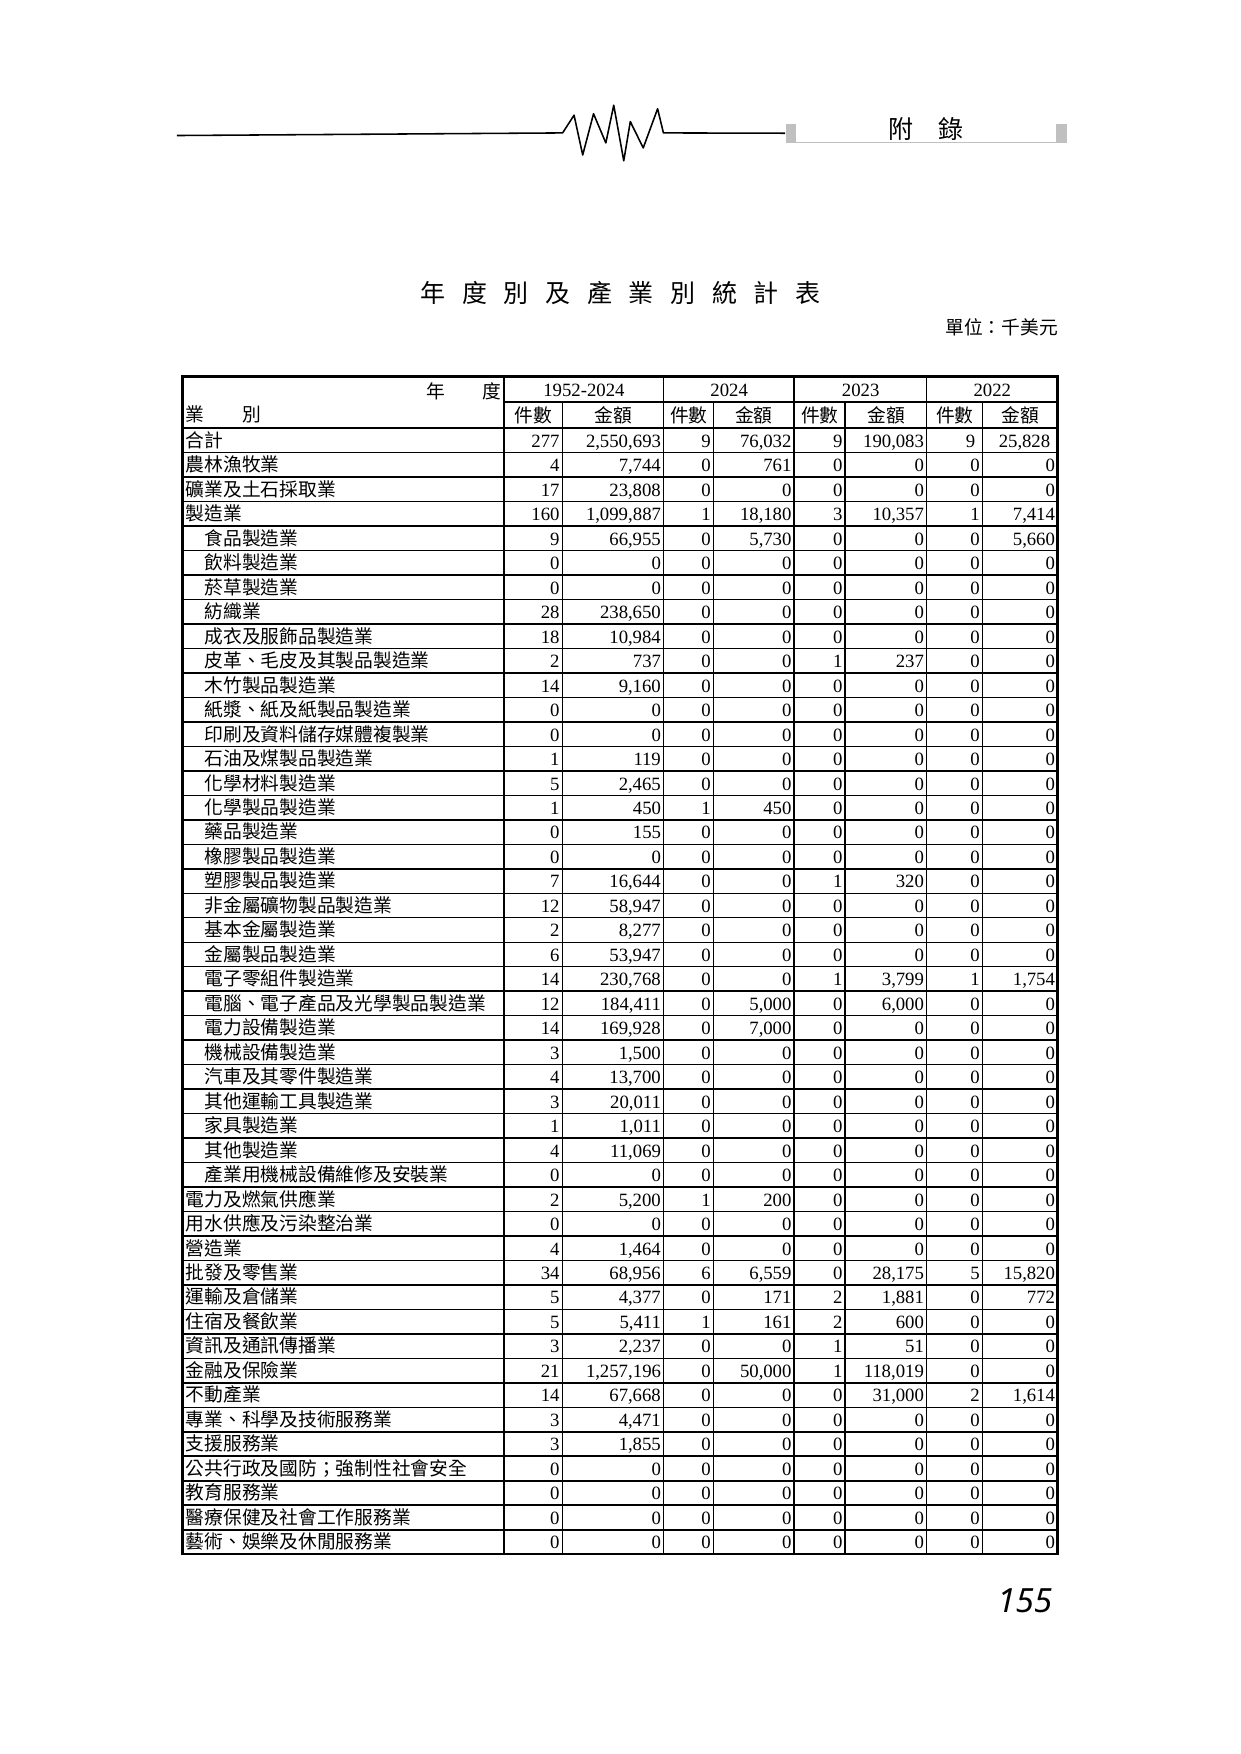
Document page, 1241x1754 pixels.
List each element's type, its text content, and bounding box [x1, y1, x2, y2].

table_cell 3,799 [846, 967, 926, 990]
table_cell 0 [795, 1016, 844, 1039]
table_cell 0 [795, 1261, 844, 1284]
table_cell 0 [983, 1408, 1056, 1431]
table_cell 0 [563, 723, 663, 746]
table_cell 0 [983, 1065, 1056, 1088]
table_cell 0 [983, 723, 1056, 746]
table_cell 0 [927, 1531, 982, 1553]
table_cell 320 [846, 870, 926, 892]
table_cell 不動產業 [184, 1384, 503, 1406]
table_cell 0 [927, 943, 982, 966]
table_cell 0 [795, 1188, 844, 1211]
table_cell 0 [927, 1041, 982, 1064]
table_cell 0 [795, 1065, 844, 1088]
table_cell 0 [664, 1016, 713, 1039]
table_cell 0 [983, 796, 1056, 819]
table_cell 0 [983, 625, 1056, 648]
table_cell 塑膠製品製造業 [184, 870, 503, 892]
table_cell 6,559 [714, 1261, 793, 1284]
table_cell 0 [714, 576, 793, 599]
table_cell 3 [505, 1041, 562, 1064]
table_cell 用水供應及污染整治業 [184, 1212, 503, 1235]
table_cell 4 [505, 1139, 562, 1162]
table_cell 0 [714, 674, 793, 697]
table_cell 0 [664, 1237, 713, 1259]
table_cell 礦業及土石採取業 [184, 478, 503, 501]
table_cell 0 [795, 1041, 844, 1064]
table_cell 批發及零售業 [184, 1261, 503, 1284]
table_cell 9 [795, 429, 844, 452]
table_cell 0 [846, 527, 926, 550]
table_cell 2 [927, 1384, 982, 1406]
table_cell 0 [846, 845, 926, 868]
table_cell 0 [846, 1163, 926, 1186]
table_cell 製造業 [184, 502, 503, 525]
table_cell 0 [795, 894, 844, 917]
table_cell 11,069 [563, 1139, 663, 1162]
table_cell 0 [714, 870, 793, 892]
table_cell 0 [795, 1433, 844, 1455]
table_cell 0 [983, 1237, 1056, 1259]
table_cell 0 [714, 1335, 793, 1357]
table_cell 0 [714, 845, 793, 868]
table_cell 0 [927, 747, 982, 770]
table_cell 0 [714, 1482, 793, 1504]
table_cell 0 [714, 1506, 793, 1529]
table_cell 件數 [927, 403, 982, 427]
table_cell 7 [505, 870, 562, 892]
table_cell 0 [846, 478, 926, 501]
table_cell 21 [505, 1359, 562, 1382]
table_cell 0 [983, 821, 1056, 843]
table_cell 0 [846, 943, 926, 966]
table_cell 0 [505, 1163, 562, 1186]
table_cell 醫療保健及社會工作服務業 [184, 1506, 503, 1529]
table_cell 9,160 [563, 674, 663, 697]
table_cell 0 [927, 1188, 982, 1211]
table_cell 0 [795, 698, 844, 721]
table_cell 0 [795, 796, 844, 819]
table_cell 2,237 [563, 1335, 663, 1357]
table_cell 營造業 [184, 1237, 503, 1259]
table_cell 0 [563, 1506, 663, 1529]
table_cell 0 [983, 1482, 1056, 1504]
table_cell 0 [846, 1139, 926, 1162]
table_cell 0 [846, 772, 926, 794]
table_cell 0 [927, 821, 982, 843]
table_cell 產業用機械設備維修及安裝業 [184, 1163, 503, 1186]
table_cell 0 [795, 1408, 844, 1431]
table_cell 20,011 [563, 1090, 663, 1113]
table_cell 0 [714, 649, 793, 672]
table_cell 非金屬礦物製品製造業 [184, 894, 503, 917]
table_cell 成衣及服飾品製造業 [184, 625, 503, 648]
table_cell 1 [664, 1188, 713, 1211]
table_cell 184,411 [563, 992, 663, 1015]
table_cell 化學製品製造業 [184, 796, 503, 819]
table_cell 0 [714, 1065, 793, 1088]
table_cell 0 [664, 1335, 713, 1357]
table_cell 0 [664, 821, 713, 843]
table_cell 橡膠製品製造業 [184, 845, 503, 868]
text 年度別及產業別統計表 [183, 250, 1058, 313]
table_cell 0 [664, 551, 713, 574]
table_cell 0 [927, 796, 982, 819]
table_cell 0 [664, 1457, 713, 1480]
table_cell 0 [983, 1016, 1056, 1039]
table_cell 7,000 [714, 1016, 793, 1039]
table_cell 1 [505, 747, 562, 770]
table_cell 0 [563, 1163, 663, 1186]
table_cell 0 [664, 1531, 713, 1553]
table_cell 68,956 [563, 1261, 663, 1284]
table_cell 0 [664, 1482, 713, 1504]
table_cell 161 [714, 1310, 793, 1333]
table_cell 0 [714, 1531, 793, 1553]
table_cell 76,032 [714, 429, 793, 452]
table_cell 0 [927, 1090, 982, 1113]
table_cell 9 [927, 429, 982, 452]
table_cell 1,257,196 [563, 1359, 663, 1382]
table_cell 0 [983, 1457, 1056, 1480]
table_cell 電力設備製造業 [184, 1016, 503, 1039]
table_cell 0 [664, 674, 713, 697]
table_cell 金屬製品製造業 [184, 943, 503, 966]
table_cell 14 [505, 674, 562, 697]
table_cell 0 [983, 1114, 1056, 1137]
table_cell 0 [846, 796, 926, 819]
table_cell 0 [927, 649, 982, 672]
table_cell 0 [563, 1457, 663, 1480]
table_cell 0 [714, 625, 793, 648]
table_cell 0 [505, 1212, 562, 1235]
table_cell 0 [664, 1433, 713, 1455]
table_cell 0 [505, 821, 562, 843]
table_cell 8,277 [563, 918, 663, 941]
table_cell 0 [983, 943, 1056, 966]
table_cell 28,175 [846, 1261, 926, 1284]
table_cell 0 [563, 1531, 663, 1553]
table_cell 14 [505, 1384, 562, 1406]
table_cell 0 [927, 1359, 982, 1382]
table_cell 印刷及資料儲存媒體複製業 [184, 723, 503, 746]
table_cell 3 [505, 1335, 562, 1357]
table_cell 5 [505, 1310, 562, 1333]
table_cell 1 [795, 870, 844, 892]
table_cell 0 [664, 1163, 713, 1186]
table_cell 5,660 [983, 527, 1056, 550]
table_cell 1,099,887 [563, 502, 663, 525]
table_cell 0 [505, 1482, 562, 1504]
table_cell 0 [664, 698, 713, 721]
table_cell 0 [795, 1457, 844, 1480]
table_cell 4,471 [563, 1408, 663, 1431]
table_cell 200 [714, 1188, 793, 1211]
table_cell 1 [795, 1335, 844, 1357]
table_cell 0 [983, 698, 1056, 721]
table_cell 50,000 [714, 1359, 793, 1382]
table_cell 0 [664, 527, 713, 550]
table_cell 7,744 [563, 453, 663, 476]
table_cell 0 [846, 1506, 926, 1529]
table_cell 15,820 [983, 1261, 1056, 1284]
table_cell 0 [664, 1114, 713, 1137]
table_cell 0 [664, 1384, 713, 1406]
table_cell 5 [505, 772, 562, 794]
table_cell 0 [983, 478, 1056, 501]
table_cell 119 [563, 747, 663, 770]
table_cell 0 [505, 845, 562, 868]
table_cell 0 [927, 453, 982, 476]
table_cell 0 [983, 894, 1056, 917]
table_cell 169,928 [563, 1016, 663, 1039]
table_cell 2 [505, 649, 562, 672]
table_cell 0 [927, 1457, 982, 1480]
table_cell 件數 [664, 403, 713, 427]
table_cell 0 [983, 576, 1056, 599]
table_cell 1,011 [563, 1114, 663, 1137]
table_cell 0 [664, 1408, 713, 1431]
table_cell 0 [664, 478, 713, 501]
table_cell 737 [563, 649, 663, 672]
table_cell 0 [983, 453, 1056, 476]
table_cell 31,000 [846, 1384, 926, 1406]
table_cell 住宿及餐飲業 [184, 1310, 503, 1333]
table_cell 0 [983, 674, 1056, 697]
table_cell 0 [795, 1531, 844, 1553]
table_cell 0 [664, 1041, 713, 1064]
table_cell 0 [795, 674, 844, 697]
table_cell 1 [505, 1114, 562, 1137]
table_cell 0 [927, 918, 982, 941]
table_cell 66,955 [563, 527, 663, 550]
table_cell 0 [664, 870, 713, 892]
table_cell 0 [795, 625, 844, 648]
table_cell 155 [563, 821, 663, 843]
table_cell 9 [505, 527, 562, 550]
table_cell 4,377 [563, 1286, 663, 1308]
table_cell 金額 [983, 403, 1056, 427]
table_cell 17 [505, 478, 562, 501]
table_cell 食品製造業 [184, 527, 503, 550]
table_cell 1,754 [983, 967, 1056, 990]
table_cell 木竹製品製造業 [184, 674, 503, 697]
table_cell 金額 [846, 403, 926, 427]
table_cell 0 [927, 1335, 982, 1357]
table_cell 0 [846, 600, 926, 623]
table_cell 0 [983, 551, 1056, 574]
table_cell 0 [664, 772, 713, 794]
table_cell 0 [983, 1212, 1056, 1235]
table_cell 專業、科學及技術服務業 [184, 1408, 503, 1431]
table_cell 0 [664, 967, 713, 990]
table_cell 0 [927, 1212, 982, 1235]
table_cell 0 [927, 1310, 982, 1333]
table_cell 0 [664, 918, 713, 941]
table_cell 0 [795, 1212, 844, 1235]
table_cell 0 [927, 1506, 982, 1529]
table_cell 0 [563, 698, 663, 721]
table_cell 0 [927, 870, 982, 892]
table_cell 0 [846, 1433, 926, 1455]
table_cell 0 [714, 821, 793, 843]
table_cell 其他運輸工具製造業 [184, 1090, 503, 1113]
table_cell 0 [983, 992, 1056, 1015]
table_header 2022 [927, 378, 1056, 401]
table_cell 118,019 [846, 1359, 926, 1382]
table_cell 0 [927, 1163, 982, 1186]
table_cell 0 [714, 1433, 793, 1455]
table_cell 0 [927, 1114, 982, 1137]
table_cell 0 [505, 576, 562, 599]
table_cell 0 [846, 1482, 926, 1504]
table_cell 18 [505, 625, 562, 648]
table_cell 件數 [795, 403, 844, 427]
table_cell 0 [795, 943, 844, 966]
table_cell 1,500 [563, 1041, 663, 1064]
table_cell 1 [664, 502, 713, 525]
table_cell 0 [983, 1531, 1056, 1553]
table_cell 67,668 [563, 1384, 663, 1406]
table_cell 0 [846, 1408, 926, 1431]
table_cell 0 [983, 1506, 1056, 1529]
table_cell 教育服務業 [184, 1482, 503, 1504]
table_cell 0 [927, 772, 982, 794]
table_cell 0 [846, 576, 926, 599]
table_cell 農林漁牧業 [184, 453, 503, 476]
table_cell 0 [846, 453, 926, 476]
table_cell 0 [927, 1065, 982, 1088]
table_cell 0 [927, 576, 982, 599]
table_cell 電子零組件製造業 [184, 967, 503, 990]
table_cell 10,357 [846, 502, 926, 525]
table_cell 0 [927, 1482, 982, 1504]
table_cell 0 [927, 1286, 982, 1308]
table_cell 0 [927, 674, 982, 697]
table_header 年 度 業 別 [184, 378, 503, 427]
table_cell 1 [505, 796, 562, 819]
table_cell 0 [846, 1531, 926, 1553]
table_cell 14 [505, 967, 562, 990]
table_cell 0 [714, 1237, 793, 1259]
table_cell 0 [795, 1482, 844, 1504]
table_cell 汽車及其零件製造業 [184, 1065, 503, 1088]
table_cell 資訊及通訊傳播業 [184, 1335, 503, 1357]
table_cell 皮革、毛皮及其製品製造業 [184, 649, 503, 672]
table_cell 0 [714, 894, 793, 917]
table_cell 51 [846, 1335, 926, 1357]
table_cell 0 [664, 845, 713, 868]
table_cell 5,200 [563, 1188, 663, 1211]
table_cell 0 [714, 698, 793, 721]
table_cell 0 [664, 453, 713, 476]
table_cell 0 [846, 1237, 926, 1259]
table_cell 4 [505, 453, 562, 476]
table_cell 0 [714, 967, 793, 990]
table_cell 0 [846, 1065, 926, 1088]
table_cell 0 [795, 453, 844, 476]
table_cell 0 [927, 478, 982, 501]
table_cell 0 [927, 894, 982, 917]
table_cell 0 [927, 1408, 982, 1431]
table_cell 0 [927, 845, 982, 868]
table_cell 支援服務業 [184, 1433, 503, 1455]
table_cell 0 [795, 723, 844, 746]
table_cell 6 [664, 1261, 713, 1284]
table_cell 0 [714, 1139, 793, 1162]
table_cell 3 [505, 1433, 562, 1455]
table_cell 5,000 [714, 992, 793, 1015]
table_cell 紡織業 [184, 600, 503, 623]
table_cell 0 [714, 747, 793, 770]
table_cell 0 [714, 1041, 793, 1064]
table_cell 0 [983, 1310, 1056, 1333]
table_cell 0 [983, 600, 1056, 623]
table_cell 10,984 [563, 625, 663, 648]
table_cell 3 [795, 502, 844, 525]
table_cell 0 [983, 1359, 1056, 1382]
table_cell 0 [846, 747, 926, 770]
table_cell 1,881 [846, 1286, 926, 1308]
table_cell 0 [795, 1114, 844, 1137]
table_cell 0 [664, 625, 713, 648]
table_cell 34 [505, 1261, 562, 1284]
table_cell 0 [795, 527, 844, 550]
table_cell 0 [983, 1433, 1056, 1455]
table_cell 0 [927, 1016, 982, 1039]
table_cell 6,000 [846, 992, 926, 1015]
table_cell 機械設備製造業 [184, 1041, 503, 1064]
table_cell 0 [983, 1188, 1056, 1211]
table_cell 1 [927, 502, 982, 525]
table_cell 0 [983, 1041, 1056, 1064]
table_cell 190,083 [846, 429, 926, 452]
table_cell 0 [927, 527, 982, 550]
table_cell 0 [664, 747, 713, 770]
table_cell 0 [927, 551, 982, 574]
table_cell 2 [505, 918, 562, 941]
table_cell 0 [714, 1090, 793, 1113]
table_cell 0 [983, 1335, 1056, 1357]
table_cell 18,180 [714, 502, 793, 525]
table_cell 0 [846, 698, 926, 721]
table_cell 0 [927, 625, 982, 648]
table_cell 0 [846, 1090, 926, 1113]
table_cell 菸草製造業 [184, 576, 503, 599]
table_cell 0 [505, 551, 562, 574]
table_cell 0 [846, 894, 926, 917]
table_cell 電腦、電子產品及光學製品製造業 [184, 992, 503, 1015]
table_cell 0 [714, 1114, 793, 1137]
table_cell 0 [505, 1457, 562, 1480]
table_cell 家具製造業 [184, 1114, 503, 1137]
table_cell 0 [983, 918, 1056, 941]
table_cell 4 [505, 1237, 562, 1259]
table_cell 0 [795, 576, 844, 599]
table_cell 0 [664, 894, 713, 917]
table_cell 58,947 [563, 894, 663, 917]
table_cell 0 [795, 1090, 844, 1113]
table_cell 0 [927, 723, 982, 746]
table_cell 9 [664, 429, 713, 452]
table_cell 0 [846, 674, 926, 697]
table_cell 基本金屬製造業 [184, 918, 503, 941]
table_cell 0 [664, 1286, 713, 1308]
table_cell 6 [505, 943, 562, 966]
table_cell 450 [563, 796, 663, 819]
table_cell 0 [846, 551, 926, 574]
table_cell 1 [795, 967, 844, 990]
table_cell 0 [664, 1090, 713, 1113]
table_cell 電力及燃氣供應業 [184, 1188, 503, 1211]
table_cell 16,644 [563, 870, 663, 892]
table_cell 0 [664, 1139, 713, 1162]
table_cell 0 [795, 772, 844, 794]
table_cell 1 [927, 967, 982, 990]
table_cell 0 [795, 600, 844, 623]
table_cell 0 [846, 1212, 926, 1235]
table_cell 0 [664, 1065, 713, 1088]
table_cell 0 [714, 772, 793, 794]
table_cell 5 [505, 1286, 562, 1308]
table_cell 171 [714, 1286, 793, 1308]
table_cell 金額 [563, 403, 663, 427]
table_cell 0 [795, 478, 844, 501]
table_cell 0 [795, 1384, 844, 1406]
table_cell 1 [664, 1310, 713, 1333]
table_cell 0 [664, 1212, 713, 1235]
table_cell 160 [505, 502, 562, 525]
table_cell 0 [505, 698, 562, 721]
table_cell 0 [795, 918, 844, 941]
table_cell 1,855 [563, 1433, 663, 1455]
table_cell 277 [505, 429, 562, 452]
table_cell 0 [846, 1016, 926, 1039]
table_cell 0 [795, 1237, 844, 1259]
table_cell 53,947 [563, 943, 663, 966]
table_cell 600 [846, 1310, 926, 1333]
table_cell 0 [795, 551, 844, 574]
table_cell 0 [795, 1163, 844, 1186]
table_cell 0 [714, 1163, 793, 1186]
table_header 1952-2024 [505, 378, 663, 401]
table_cell 238,650 [563, 600, 663, 623]
table_cell 0 [714, 723, 793, 746]
table_cell 1,464 [563, 1237, 663, 1259]
table_cell 0 [505, 723, 562, 746]
table_cell 0 [664, 723, 713, 746]
table_cell 761 [714, 453, 793, 476]
table_cell 0 [983, 1090, 1056, 1113]
table_cell 0 [927, 1433, 982, 1455]
table_cell 237 [846, 649, 926, 672]
table_cell 2 [795, 1286, 844, 1308]
table_cell 0 [664, 649, 713, 672]
table_cell 0 [846, 723, 926, 746]
table_cell 0 [846, 1457, 926, 1480]
table_cell 1 [795, 649, 844, 672]
table_cell 0 [664, 1506, 713, 1529]
table_cell 0 [664, 943, 713, 966]
table_cell 0 [795, 747, 844, 770]
table_cell 金融及保險業 [184, 1359, 503, 1382]
table_cell 2,550,693 [563, 429, 663, 452]
table_cell 0 [714, 1212, 793, 1235]
table_cell 0 [846, 1041, 926, 1064]
table_cell 12 [505, 894, 562, 917]
table_cell 13,700 [563, 1065, 663, 1088]
table_cell 3 [505, 1408, 562, 1431]
table_cell 0 [983, 845, 1056, 868]
table_cell 0 [664, 992, 713, 1015]
table_cell 運輸及倉儲業 [184, 1286, 503, 1308]
table_cell 23,808 [563, 478, 663, 501]
table_cell 0 [563, 845, 663, 868]
table_cell 0 [846, 1188, 926, 1211]
table_cell 4 [505, 1065, 562, 1088]
table_cell 0 [714, 1408, 793, 1431]
table_cell 0 [846, 1114, 926, 1137]
table_cell 0 [795, 1506, 844, 1529]
table_cell 0 [795, 992, 844, 1015]
table_cell 化學材料製造業 [184, 772, 503, 794]
table_cell 0 [714, 478, 793, 501]
table_cell 25,828 [983, 429, 1056, 452]
table_cell 紙漿、紙及紙製品製造業 [184, 698, 503, 721]
table_cell 0 [927, 1237, 982, 1259]
table_header 2024 [664, 378, 793, 401]
table_cell 1,614 [983, 1384, 1056, 1406]
table_cell 0 [927, 600, 982, 623]
table_cell 公共行政及國防；強制性社會安全 [184, 1457, 503, 1480]
table_cell 12 [505, 992, 562, 1015]
table_cell 2,465 [563, 772, 663, 794]
table_cell 0 [846, 625, 926, 648]
table_cell 772 [983, 1286, 1056, 1308]
table_cell 0 [795, 821, 844, 843]
table_cell 0 [664, 600, 713, 623]
table_cell 0 [927, 698, 982, 721]
table_header 2023 [795, 378, 926, 401]
table_cell 藥品製造業 [184, 821, 503, 843]
table_cell 0 [846, 918, 926, 941]
table_cell 0 [714, 600, 793, 623]
table_cell 石油及煤製品製造業 [184, 747, 503, 770]
table_cell 0 [983, 747, 1056, 770]
table_cell 0 [664, 576, 713, 599]
table_cell 0 [563, 1482, 663, 1504]
table_cell 0 [983, 772, 1056, 794]
table_cell 飲料製造業 [184, 551, 503, 574]
table_cell 1 [664, 796, 713, 819]
table_cell 14 [505, 1016, 562, 1039]
table_cell 5,411 [563, 1310, 663, 1333]
table_cell 0 [983, 1139, 1056, 1162]
table_cell 0 [795, 845, 844, 868]
table_cell 3 [505, 1090, 562, 1113]
table_cell 0 [505, 1531, 562, 1553]
table_cell 0 [927, 992, 982, 1015]
table_cell 0 [714, 918, 793, 941]
table_cell 合計 [184, 429, 503, 452]
table_cell 0 [563, 576, 663, 599]
table_cell 0 [846, 821, 926, 843]
table_cell 0 [714, 551, 793, 574]
table_cell 0 [714, 1457, 793, 1480]
table_cell 0 [983, 870, 1056, 892]
table_cell 450 [714, 796, 793, 819]
table_cell 藝術、娛樂及休閒服務業 [184, 1531, 503, 1553]
table_cell 1 [795, 1359, 844, 1382]
table_cell 0 [664, 1359, 713, 1382]
table_cell 28 [505, 600, 562, 623]
table_cell 件數 [505, 403, 562, 427]
table_cell 0 [563, 1212, 663, 1235]
table_cell 金額 [714, 403, 793, 427]
table_cell 其他製造業 [184, 1139, 503, 1162]
table_cell 5 [927, 1261, 982, 1284]
table_cell 5,730 [714, 527, 793, 550]
table_cell 230,768 [563, 967, 663, 990]
table_cell 7,414 [983, 502, 1056, 525]
table_cell 0 [714, 943, 793, 966]
table_cell 0 [983, 1163, 1056, 1186]
table_cell 0 [927, 1139, 982, 1162]
table_cell 2 [795, 1310, 844, 1333]
table_cell 2 [505, 1188, 562, 1211]
table_cell 0 [563, 551, 663, 574]
table_cell 0 [983, 649, 1056, 672]
table_cell 0 [795, 1139, 844, 1162]
text 單位：千美元 [183, 313, 1058, 340]
table_cell 0 [714, 1384, 793, 1406]
table_cell 0 [505, 1506, 562, 1529]
